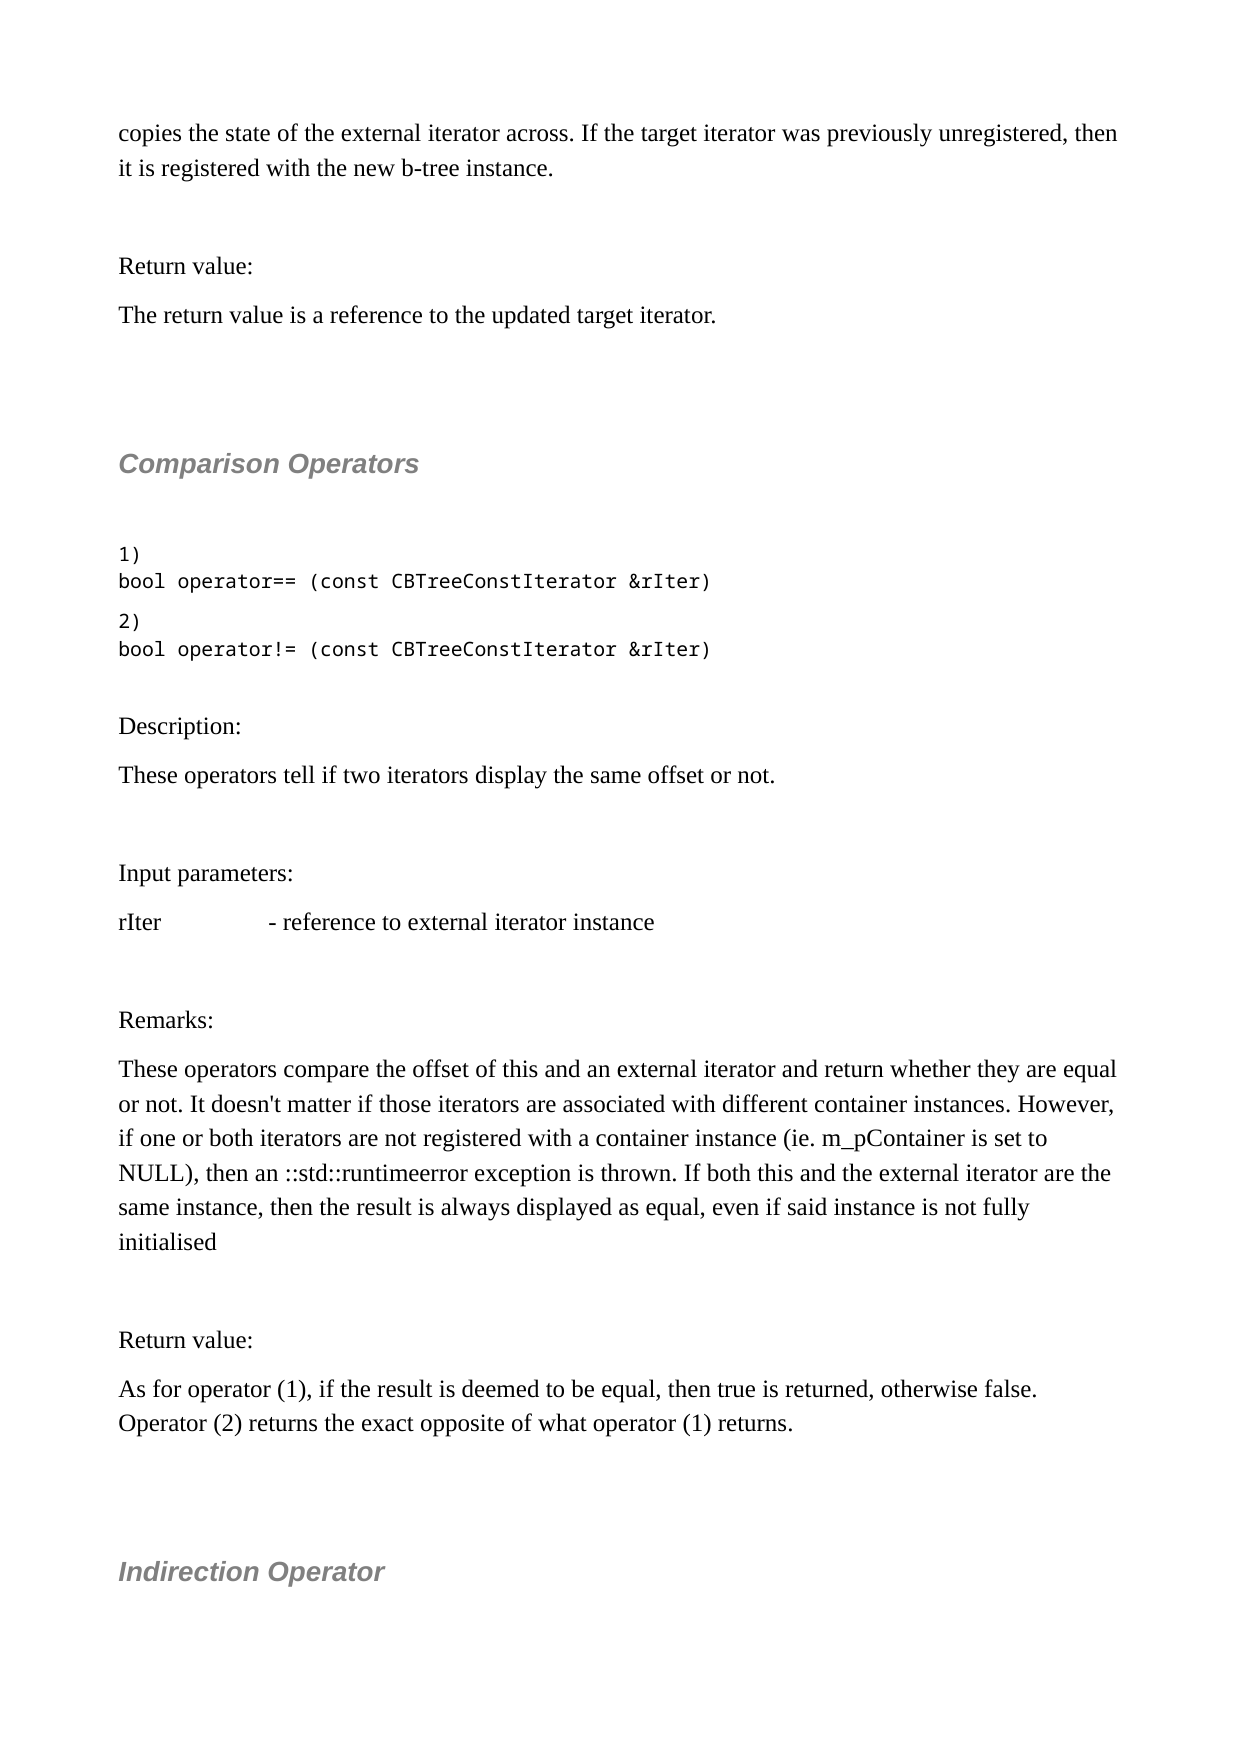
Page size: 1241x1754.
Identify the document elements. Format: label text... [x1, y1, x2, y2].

text As for operator (1), if the result is deemed to be equal, then true is returned, otherwise false. Operator (2) returns the exact opposite of what operator (1) returns. [118, 1374, 1122, 1437]
text The return value is a reference to the updated target iterator. [118, 300, 1122, 328]
text 1) [118, 540, 1122, 567]
text copies the state of the external iterator across. If the target iterator was previously unregistered, then it is registered with the new b-tree instance. [118, 118, 1122, 181]
subtitle Comparison Operators [118, 447, 1122, 479]
text bool operator== (const CBTreeConstIterator &rIter) [118, 567, 1122, 594]
text rIter - reference to external iterator instance [118, 907, 1122, 936]
text These operators compare the offset of this and an external iterator and return whether they are equal or not. It doesn't matter if those iterators are associated with different container instances. However, if one or both iterators are not registered with a container instance (ie. m_pContainer is set to NULL), then an ::std::runtimeerror exception is thrown. If both this and the external iterator are the same instance, then the result is always displayed as equal, even if said instance is not fully initialised [118, 1054, 1122, 1255]
text Input parameters: [118, 858, 1122, 887]
text Remarks: [118, 1005, 1122, 1034]
subtitle Indirection Operator [118, 1556, 1122, 1587]
text Return value: [118, 1325, 1122, 1353]
text These operators tell if two iterators display the same offset or not. [118, 760, 1122, 789]
text Description: [118, 711, 1122, 739]
text Return value: [118, 251, 1122, 279]
text 2) [118, 608, 1122, 635]
text bool operator!= (const CBTreeConstIterator &rIter) [118, 635, 1122, 662]
